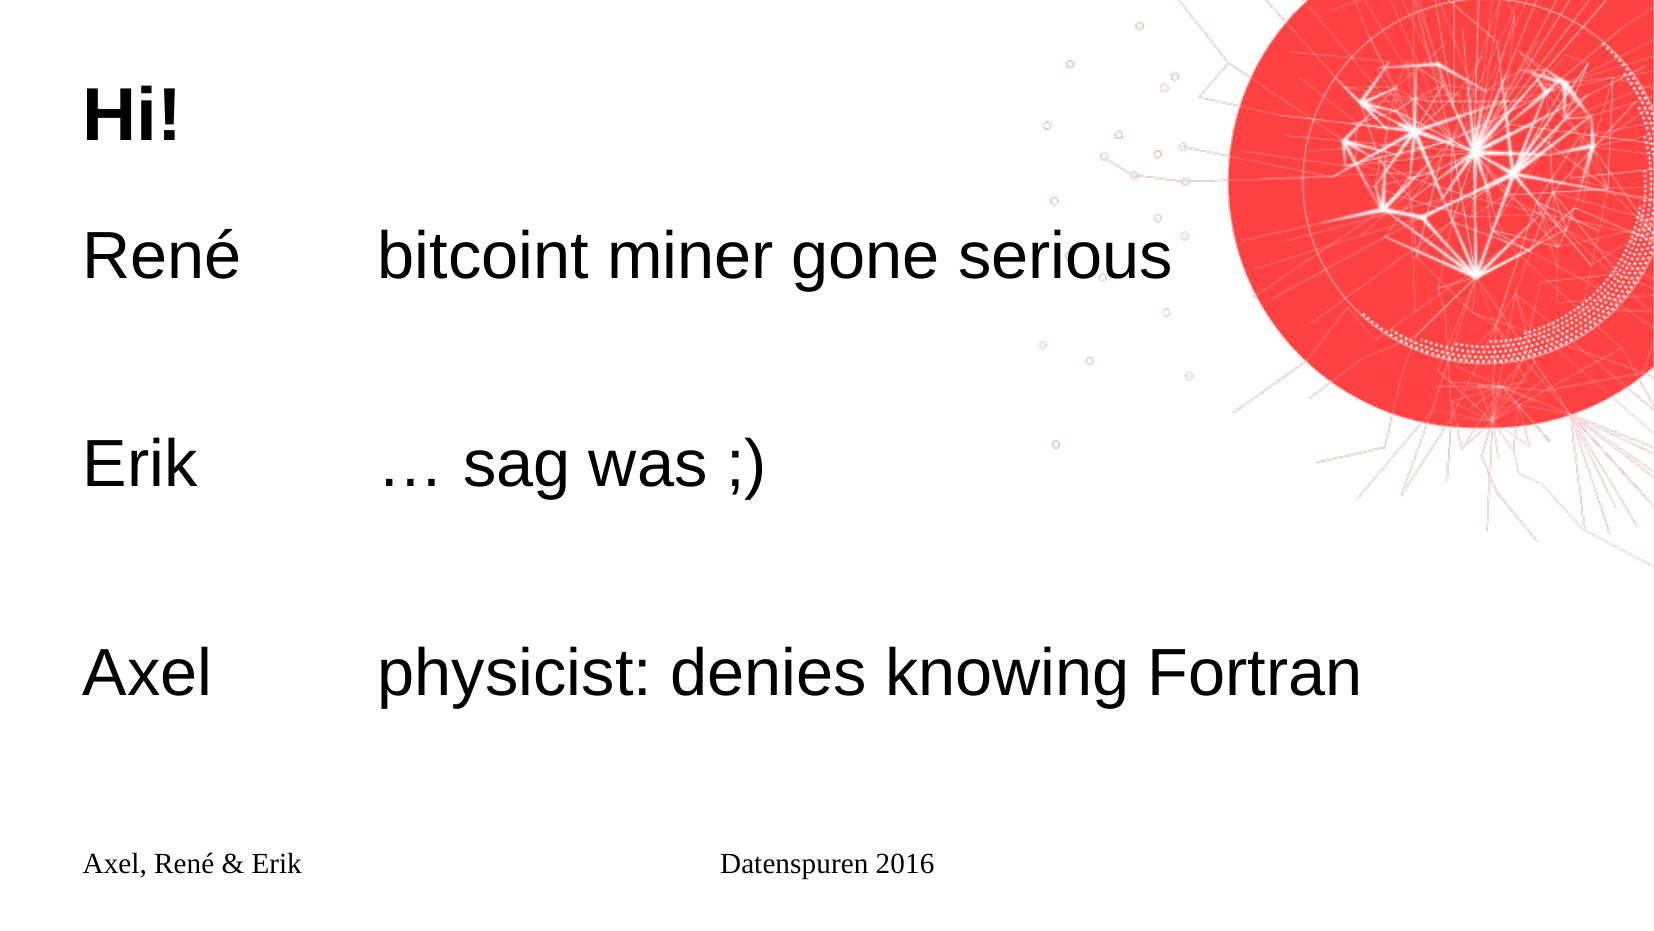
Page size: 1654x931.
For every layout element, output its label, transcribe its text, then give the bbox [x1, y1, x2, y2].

title Hi! [82, 37, 1571, 193]
picture [1039, 0, 1654, 603]
list René bitcoint miner gone serious Erik … sag was ;) Axel physicist: denies knowing Fortran [82, 217, 1571, 758]
